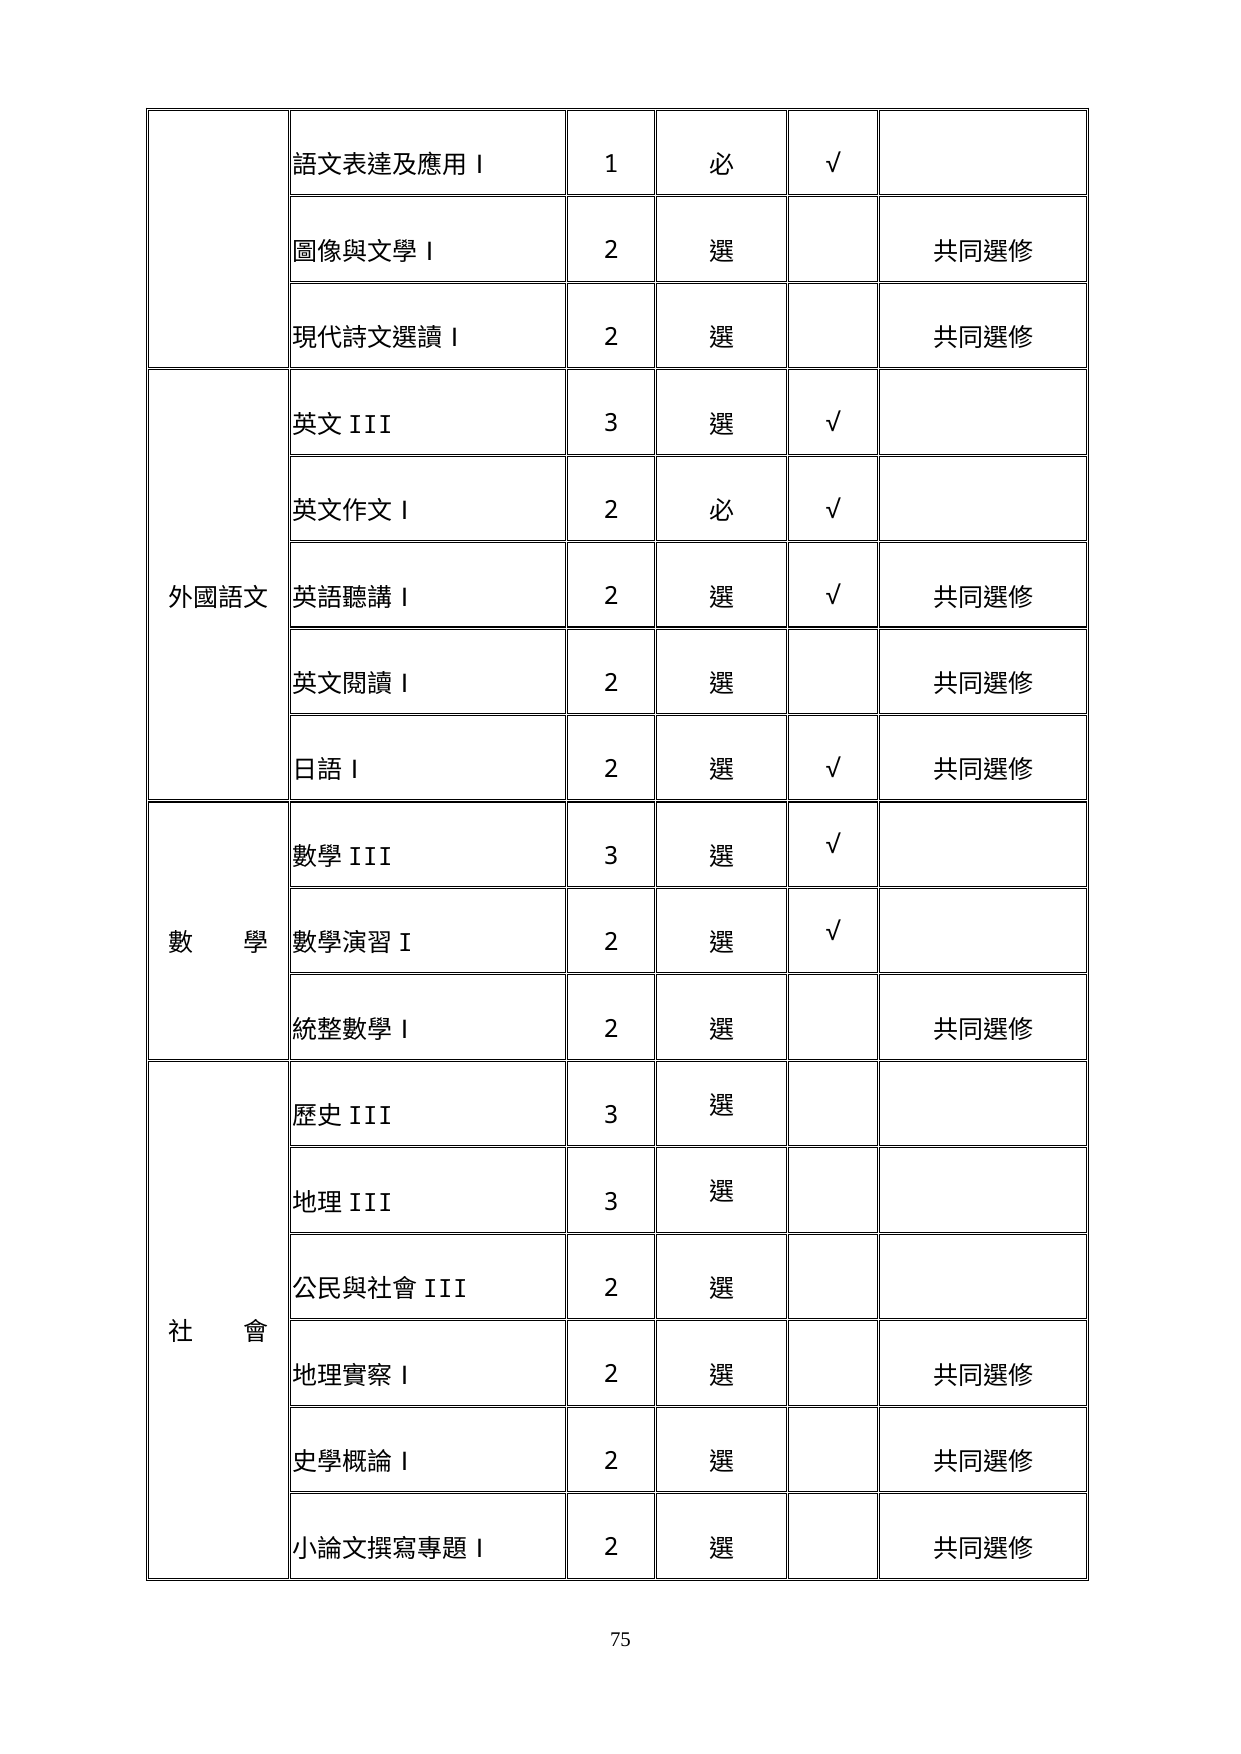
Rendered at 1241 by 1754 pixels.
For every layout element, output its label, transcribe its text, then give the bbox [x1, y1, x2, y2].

table_cell [789, 1494, 877, 1577]
table_cell 小論文撰寫專題Ⅰ [291, 1494, 565, 1577]
table_cell 選 [657, 975, 786, 1059]
table_cell 選 [657, 803, 786, 886]
table_cell 公民與社會III [291, 1235, 565, 1318]
table_cell 2 [568, 975, 654, 1059]
table_cell 選 [657, 543, 786, 626]
table_cell [880, 111, 1086, 194]
table_cell √ [789, 370, 877, 453]
table_cell 2 [568, 630, 654, 713]
table_cell [880, 889, 1086, 972]
table_cell [789, 1321, 877, 1404]
table_cell [1089, 194, 1093, 281]
table_cell [789, 1062, 877, 1145]
table_cell 3 [568, 803, 654, 886]
table_cell [1089, 1059, 1093, 1145]
table_cell 英文作文Ⅰ [291, 457, 565, 540]
table_cell 選 [657, 716, 786, 799]
table_cell [1089, 1491, 1093, 1577]
table_cell 共同選修 [880, 1408, 1086, 1491]
table_cell [1089, 799, 1093, 886]
table_cell 2 [568, 543, 654, 626]
table_cell [1089, 972, 1093, 1059]
table_cell 史學概論Ⅰ [291, 1408, 565, 1491]
table_cell [789, 1408, 877, 1491]
table_cell 地理實察Ⅰ [291, 1321, 565, 1404]
table_cell 2 [568, 1235, 654, 1318]
table_cell √ [789, 111, 877, 194]
table_cell 2 [568, 197, 654, 281]
table_cell [880, 370, 1086, 453]
table_cell [149, 111, 288, 367]
table_cell [789, 975, 877, 1059]
table_cell 2 [568, 1494, 654, 1577]
table_cell 選 [657, 370, 786, 453]
table_cell [1089, 454, 1093, 540]
table_cell 選 [657, 1494, 786, 1577]
table_cell √ [789, 803, 877, 886]
table_cell [789, 1235, 877, 1318]
table_cell [1089, 886, 1093, 972]
table_cell 共同選修 [880, 1321, 1086, 1404]
table_cell 2 [568, 716, 654, 799]
table_cell 2 [568, 1321, 654, 1404]
table_cell [789, 630, 877, 713]
table_cell 社 會 [149, 1062, 288, 1577]
table_cell 日語Ⅰ [291, 716, 565, 799]
table_cell 英語聽講Ⅰ [291, 543, 565, 626]
table_cell 2 [568, 457, 654, 540]
table_cell 數學演習I [291, 889, 565, 972]
table_cell 選 [657, 284, 786, 367]
table_cell [1089, 1232, 1093, 1318]
table_cell [880, 457, 1086, 540]
table_cell 共同選修 [880, 197, 1086, 281]
table_cell [1089, 1145, 1093, 1232]
table_cell 選 [657, 1321, 786, 1404]
table_cell 2 [568, 889, 654, 972]
table_cell 3 [568, 370, 654, 453]
table_cell 1 [568, 111, 654, 194]
table_cell √ [789, 457, 877, 540]
table_cell 數學III [291, 803, 565, 886]
table_cell [1089, 108, 1093, 194]
table_cell [880, 1235, 1086, 1318]
table_cell [880, 1148, 1086, 1232]
table_cell √ [789, 716, 877, 799]
table_cell 英文III [291, 370, 565, 453]
table_cell 數 學 [149, 803, 288, 1059]
table_cell [880, 1062, 1086, 1145]
table_cell [789, 284, 877, 367]
table_cell 3 [568, 1062, 654, 1145]
table_cell 共同選修 [880, 1494, 1086, 1577]
table_cell 選 [657, 1235, 786, 1318]
table_cell 統整數學Ⅰ [291, 975, 565, 1059]
table_cell √ [789, 889, 877, 972]
table_cell 必 [657, 111, 786, 194]
table_cell 3 [568, 1148, 654, 1232]
table_cell [1089, 281, 1093, 367]
table_cell 選 [657, 630, 786, 713]
table_cell √ [789, 543, 877, 626]
table_cell [789, 197, 877, 281]
table_cell 選 [657, 1408, 786, 1491]
table_cell [789, 1148, 877, 1232]
table_cell [1089, 626, 1093, 713]
table_cell 選 [657, 197, 786, 281]
table_cell 共同選修 [880, 975, 1086, 1059]
table_cell [1089, 713, 1093, 799]
table_cell 2 [568, 1408, 654, 1491]
table_cell 外國語文 [149, 370, 288, 799]
table_cell 語文表達及應用Ⅰ [291, 111, 565, 194]
table_cell 英文閱讀Ⅰ [291, 630, 565, 713]
table_cell [1089, 1318, 1093, 1404]
table_cell 共同選修 [880, 543, 1086, 626]
table_cell [1089, 540, 1093, 626]
table_cell [1089, 1405, 1093, 1491]
table_cell 選 [657, 889, 786, 972]
table_cell 現代詩文選讀Ⅰ [291, 284, 565, 367]
table_cell 圖像與文學Ⅰ [291, 197, 565, 281]
table_cell 必 [657, 457, 786, 540]
table_cell 共同選修 [880, 716, 1086, 799]
table_cell 選 [657, 1148, 786, 1232]
table_cell 共同選修 [880, 284, 1086, 367]
table_cell 選 [657, 1062, 786, 1145]
table_cell 歷史III [291, 1062, 565, 1145]
table_cell [880, 803, 1086, 886]
table_cell 2 [568, 284, 654, 367]
table_cell 地理III [291, 1148, 565, 1232]
table_cell [1089, 367, 1093, 453]
table_cell 共同選修 [880, 630, 1086, 713]
